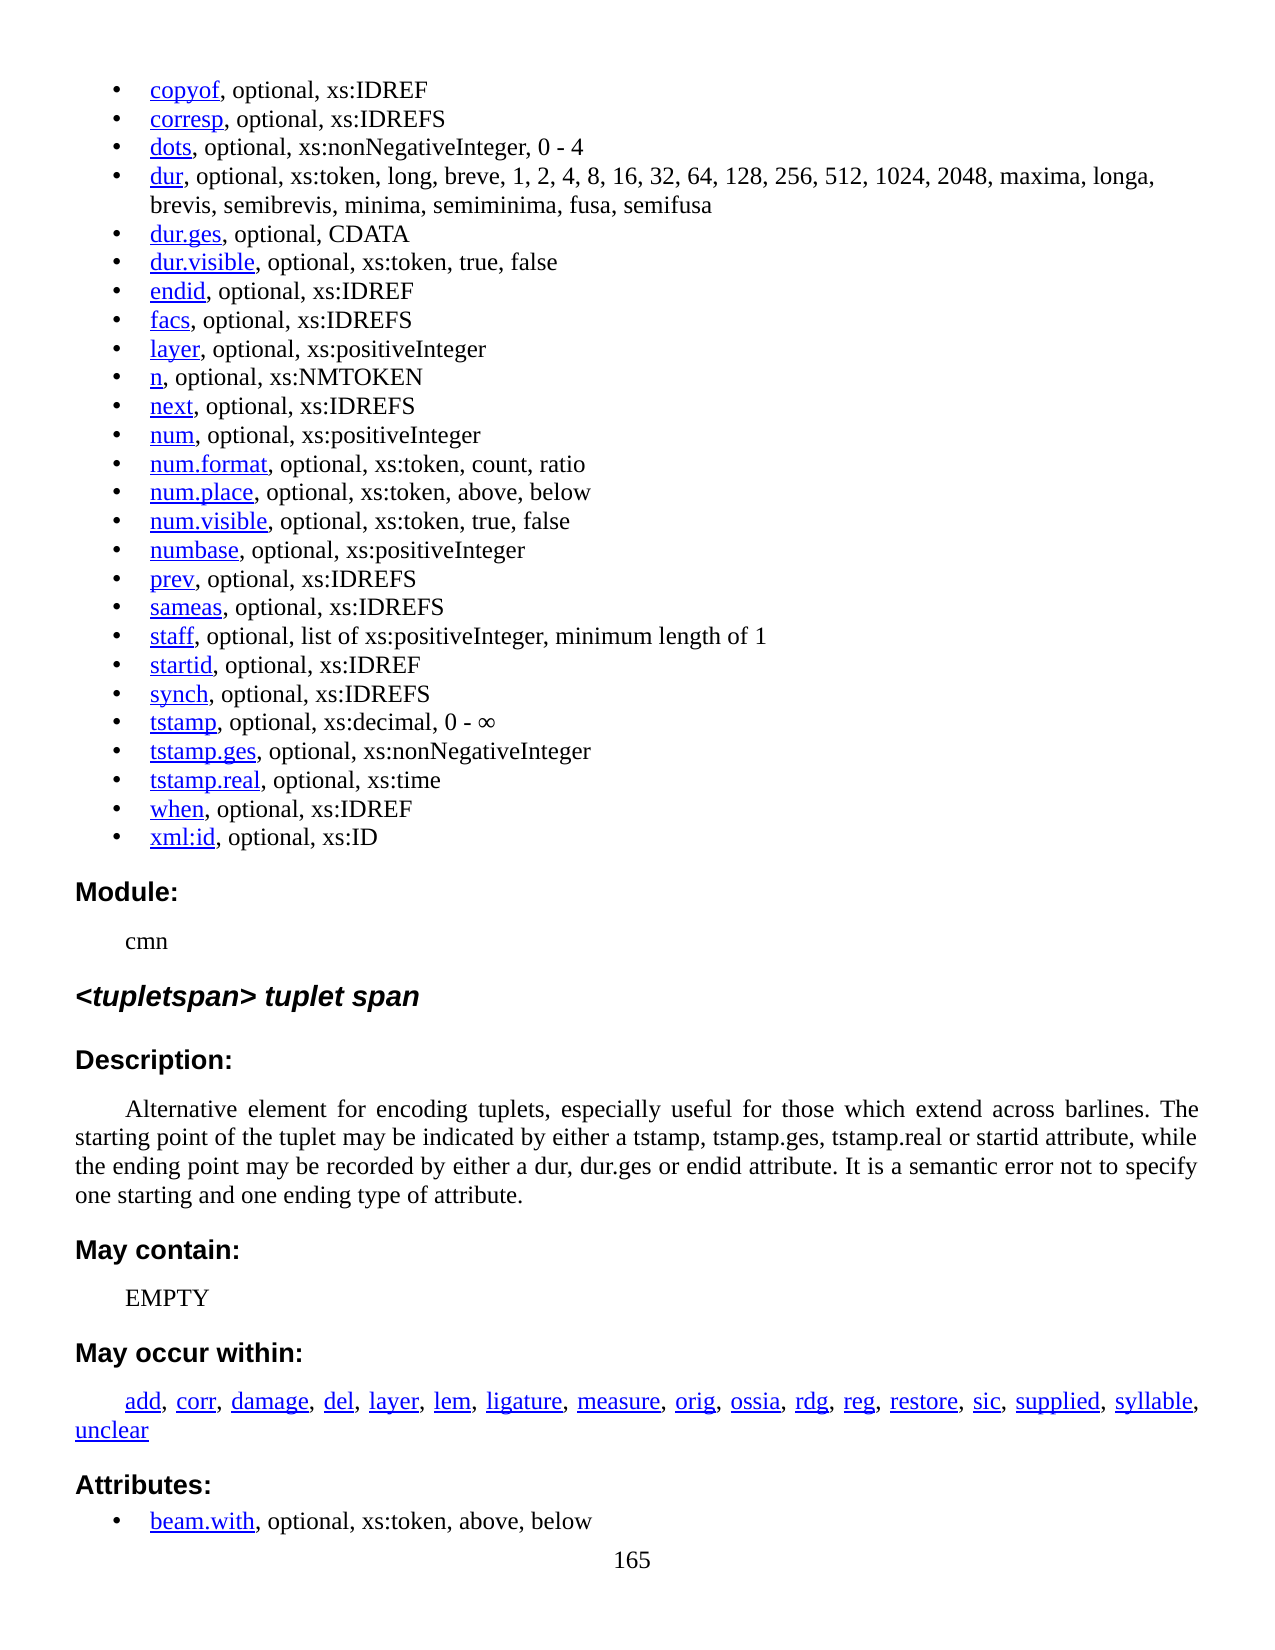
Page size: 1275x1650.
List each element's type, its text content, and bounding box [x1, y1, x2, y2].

list staff, optional, list of xs:positiveInteger, minimum length of 1 [112, 621, 1200, 650]
subtitle Description: [75, 1044, 1200, 1076]
list xml:id, optional, xs:ID [112, 822, 1200, 851]
subtitle May contain: [75, 1234, 1200, 1265]
text add, corr, damage, del, layer, lem, ligature, measure, orig, ossia, rdg, reg, restore, sic, supplied, syllable, unclear [75, 1386, 1200, 1444]
list dur.visible, optional, xs:token, true, false [112, 247, 1200, 276]
text cmn [75, 926, 1200, 954]
list dur.ges, optional, CDATA [112, 219, 1200, 247]
list sameas, optional, xs:IDREFS [112, 592, 1200, 621]
list num, optional, xs:positiveInteger [112, 420, 1200, 449]
list startid, optional, xs:IDREF [112, 650, 1200, 679]
list dots, optional, xs:nonNegativeInteger, 0 - 4 [112, 132, 1200, 161]
list next, optional, xs:IDREFS [112, 391, 1200, 420]
list prev, optional, xs:IDREFS [112, 564, 1200, 592]
list dur, optional, xs:token, long, breve, 1, 2, 4, 8, 16, 32, 64, 128, 256, 512, 1024, 2048, maxima, longa, brevis, semibrevis, minima, semiminima, fusa, semifusa [112, 161, 1200, 219]
subtitle <tupletspan> tuplet span [75, 979, 1200, 1013]
list tstamp.ges, optional, xs:nonNegativeInteger [112, 736, 1200, 765]
list n, optional, xs:NMTOKEN [112, 362, 1200, 391]
subtitle May occur within: [75, 1337, 1200, 1368]
list facs, optional, xs:IDREFS [112, 305, 1200, 334]
list copyof, optional, xs:IDREF [112, 75, 1200, 104]
list tstamp, optional, xs:decimal, 0 - ∞ [112, 707, 1200, 736]
list numbase, optional, xs:positiveInteger [112, 535, 1200, 564]
list synch, optional, xs:IDREFS [112, 679, 1200, 707]
text Alternative element for encoding tuplets, especially useful for those which extend across barlines. The starting point of the tuplet may be indicated by either a tstamp, tstamp.ges, tstamp.real or startid attribute, while the ending point may be recorded by either a dur, dur.ges or endid attribute. It is a semantic error not to specify one starting and one ending type of attribute. [75, 1094, 1200, 1209]
list num.place, optional, xs:token, above, below [112, 477, 1200, 506]
subtitle Attributes: [75, 1469, 1200, 1500]
list endid, optional, xs:IDREF [112, 276, 1200, 305]
list corresp, optional, xs:IDREFS [112, 104, 1200, 132]
list beam.with, optional, xs:token, above, below [112, 1506, 1200, 1535]
list num.format, optional, xs:token, count, ratio [112, 449, 1200, 477]
list tstamp.real, optional, xs:time [112, 765, 1200, 794]
list layer, optional, xs:positiveInteger [112, 334, 1200, 362]
text EMPTY [75, 1283, 1200, 1312]
list when, optional, xs:IDREF [112, 794, 1200, 822]
subtitle Module: [75, 876, 1200, 907]
list num.visible, optional, xs:token, true, false [112, 506, 1200, 535]
